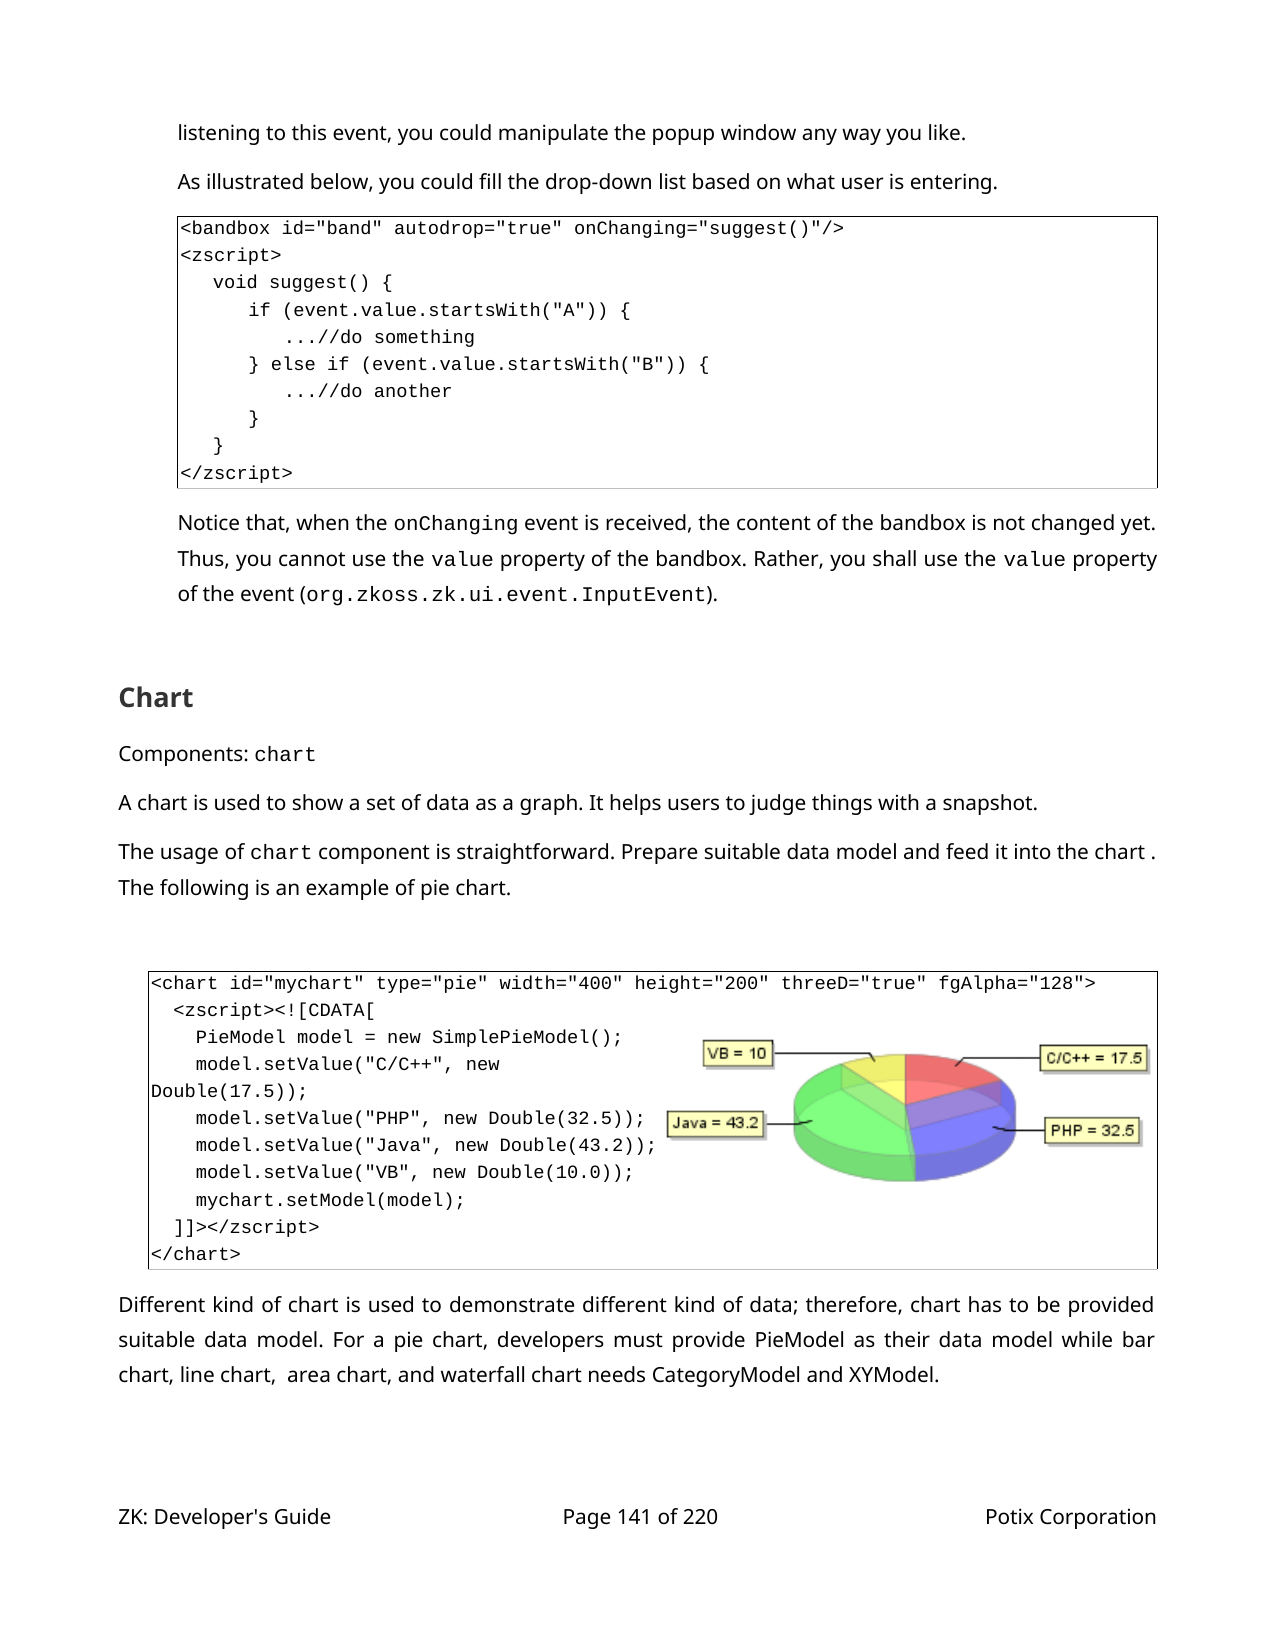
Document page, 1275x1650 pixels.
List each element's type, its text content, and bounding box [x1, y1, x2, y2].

text model.setValue("Java", new Double(43.2)); [149, 1133, 664, 1157]
text <chart id="mychart" type="pie" width="400" height="200" threeD="true" fgAlpha="128"> [149, 972, 1157, 995]
text The usage of chart component is straightforward. Prepare suitable data model and feed it into the chart . The following is an example of pie chart. [118, 837, 1157, 901]
text } [178, 433, 1157, 458]
text void suggest() { [178, 270, 1157, 294]
text model.setValue("VB", new Double(10.0)); [149, 1160, 664, 1184]
text ...//do something [178, 324, 1157, 349]
text if (event.value.startsWith("A")) { [178, 297, 1157, 322]
text ]]></zscript> [149, 1214, 1157, 1239]
text ...//do another [178, 379, 1157, 403]
text <bandbox id="band" autodrop="true" onChanging="suggest()"/> [178, 217, 1157, 240]
text <zscript><![CDATA[ [149, 998, 1157, 1022]
text model.setValue("PHP", new Double(32.5)); [149, 1106, 664, 1130]
text Notice that, when the onChanging event is received, the content of the bandbox is not changed yet. Thus, you cannot use the value property of the bandbox. Rather, you shall use the value property of the event (org.zkoss.zk.ui.event.InputEvent). [177, 508, 1157, 608]
text </chart> [149, 1242, 1157, 1269]
text } else if (event.value.startsWith("B")) { [178, 352, 1157, 376]
text Components: chart [118, 739, 1157, 768]
text PieModel model = new SimplePieModel(); [149, 1025, 1157, 1049]
text <zscript> [178, 243, 1157, 267]
picture [664, 1037, 1151, 1185]
text A chart is used to show a set of data as a graph. It helps users to judge things with a snapshot. [118, 788, 1157, 817]
subtitle Chart [118, 679, 1157, 716]
text As illustrated below, you could fill the drop-down list based on what user is entering. [177, 167, 1157, 195]
text Different kind of chart is used to demonstrate different kind of data; therefore, chart has to be provided suitable data model. For a pie chart, developers must provide PieModel as their data model while bar chart, line chart, area chart, and waterfall chart needs CategoryModel and XYModel. [118, 1290, 1157, 1388]
text listening to this event, you could manipulate the popup window any way you like. [177, 118, 1157, 146]
text model.setValue("C/C++", new Double(17.5)); [149, 1052, 664, 1103]
text mychart.setModel(model); [149, 1187, 1157, 1212]
text } [178, 406, 1157, 430]
text </zscript> [178, 461, 1157, 488]
